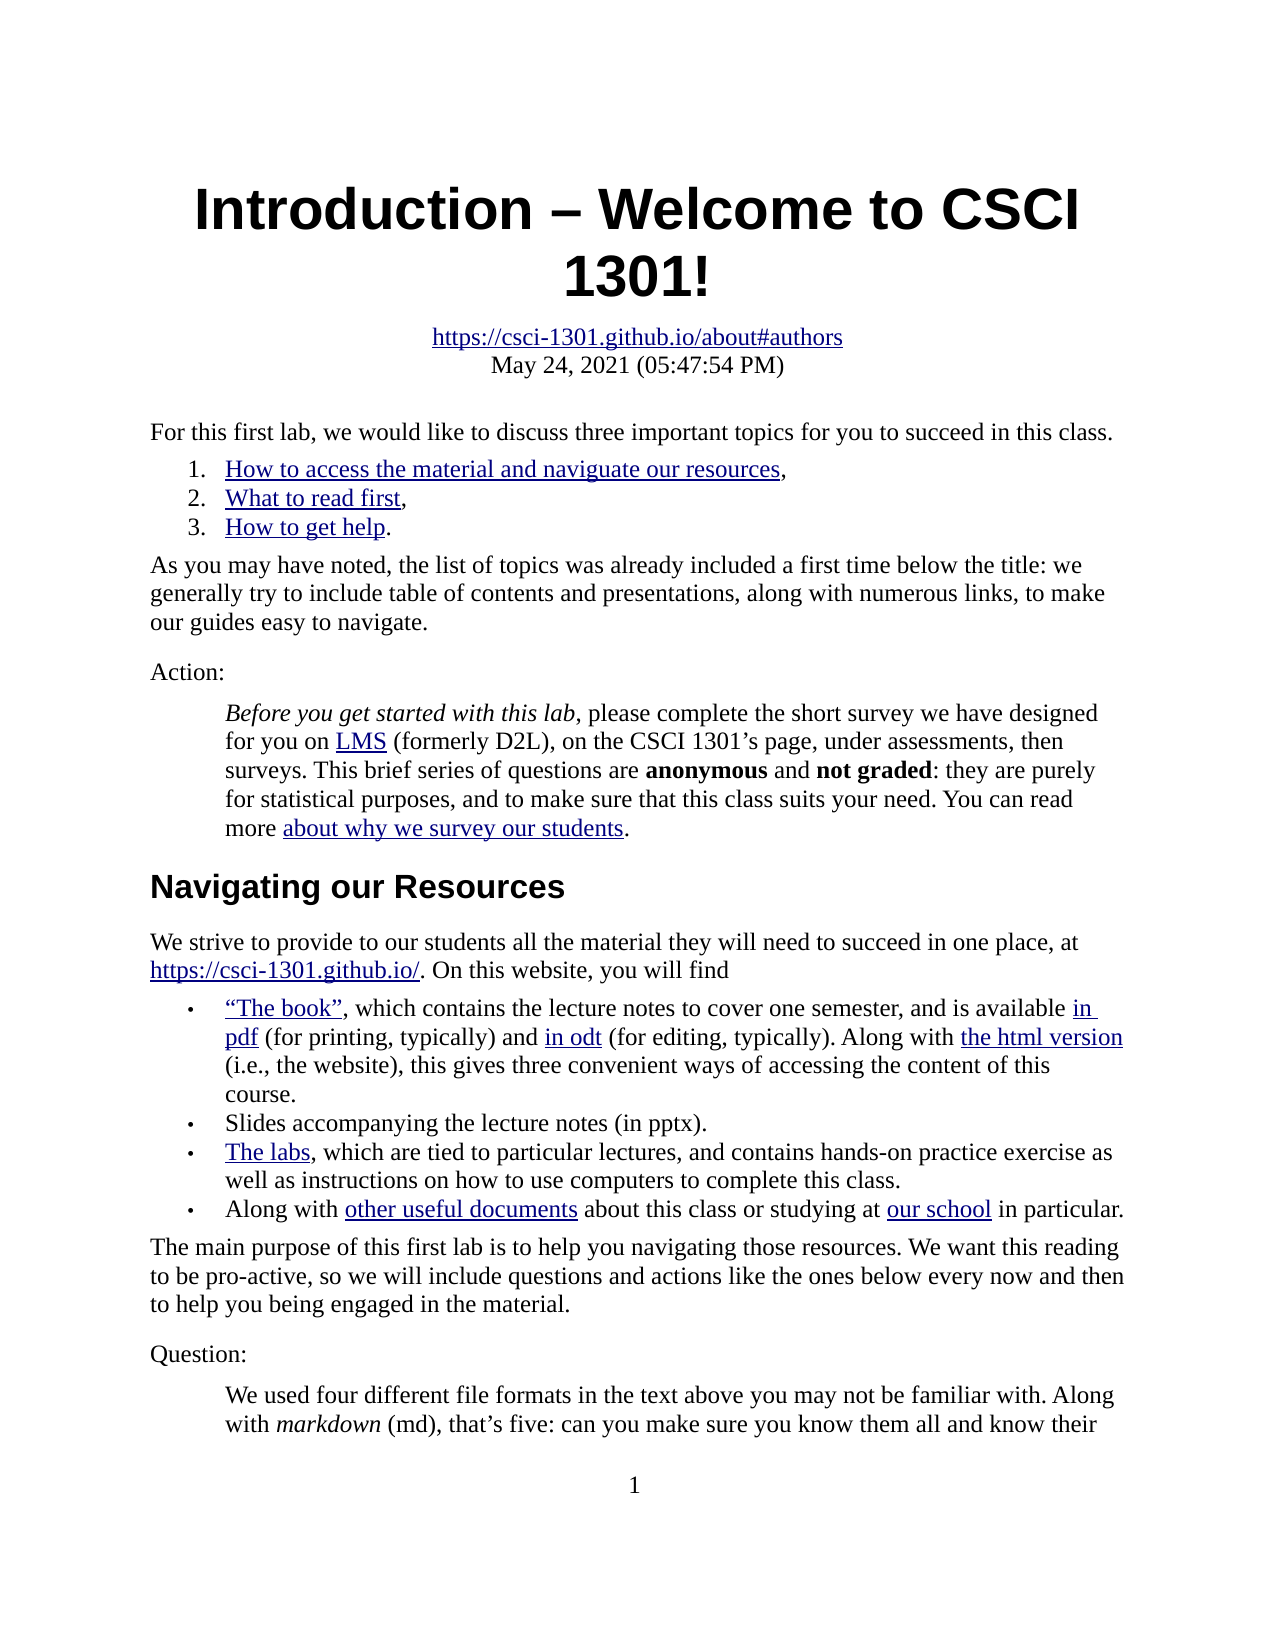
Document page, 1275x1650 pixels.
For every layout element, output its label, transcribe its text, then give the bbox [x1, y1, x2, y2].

list “The book”, which contains the lecture notes to cover one semester, and is available in pdf (for printing, typically) and in odt (for editing, typically). Along with the html version (i.e., the website), this gives three convenient ways of accessing the content of this course. [187, 993, 1125, 1108]
list What to read first, [187, 483, 1125, 512]
text We used four different file formats in the text above you may not be familiar with. Along with markdown (md), that’s five: can you make sure you know them all and know their [225, 1380, 1125, 1437]
list How to get help. [187, 512, 1125, 541]
list The labs, which are tied to particular lectures, and contains hands-on practice exercise as well as instructions on how to use computers to complete this class. [187, 1137, 1125, 1194]
text Action: [150, 657, 1125, 686]
text Question: [150, 1339, 1125, 1368]
title Introduction – Welcome to CSCI 1301! [150, 175, 1125, 309]
text As you may have noted, the list of topics was already included a first time below the title: we generally try to include table of contents and presentations, along with numerous links, to make our guides easy to navigate. [150, 550, 1125, 636]
text For this first lab, we would like to discuss three important topics for you to succeed in this class. [150, 417, 1125, 446]
text May 24, 2021 (05:47:54 PM) [150, 350, 1125, 379]
list How to access the material and naviguate our resources, [187, 454, 1125, 483]
subtitle Navigating our Resources [150, 866, 1125, 905]
list Along with other useful documents about this class or studying at our school in particular. [187, 1194, 1125, 1223]
list Slides accompanying the lecture notes (in pptx). [187, 1108, 1125, 1137]
text We strive to provide to our students all the material they will need to succeed in one place, at https://csci-1301.github.io/. On this website, you will find [150, 927, 1125, 984]
text Before you get started with this lab, please complete the short survey we have designed for you on LMS (formerly D2L), on the CSCI 1301’s page, under assessments, then surveys. This brief series of questions are anonymous and not graded: they are purely for statistical purposes, and to make sure that this class suits your need. You can read more about why we survey our students. [225, 698, 1125, 841]
text The main purpose of this first lab is to help you navigating those resources. We want this reading to be pro-active, so we will include questions and actions like the ones below every now and then to help you being engaged in the material. [150, 1232, 1125, 1318]
text https://csci-1301.github.io/about#authors [150, 322, 1125, 350]
